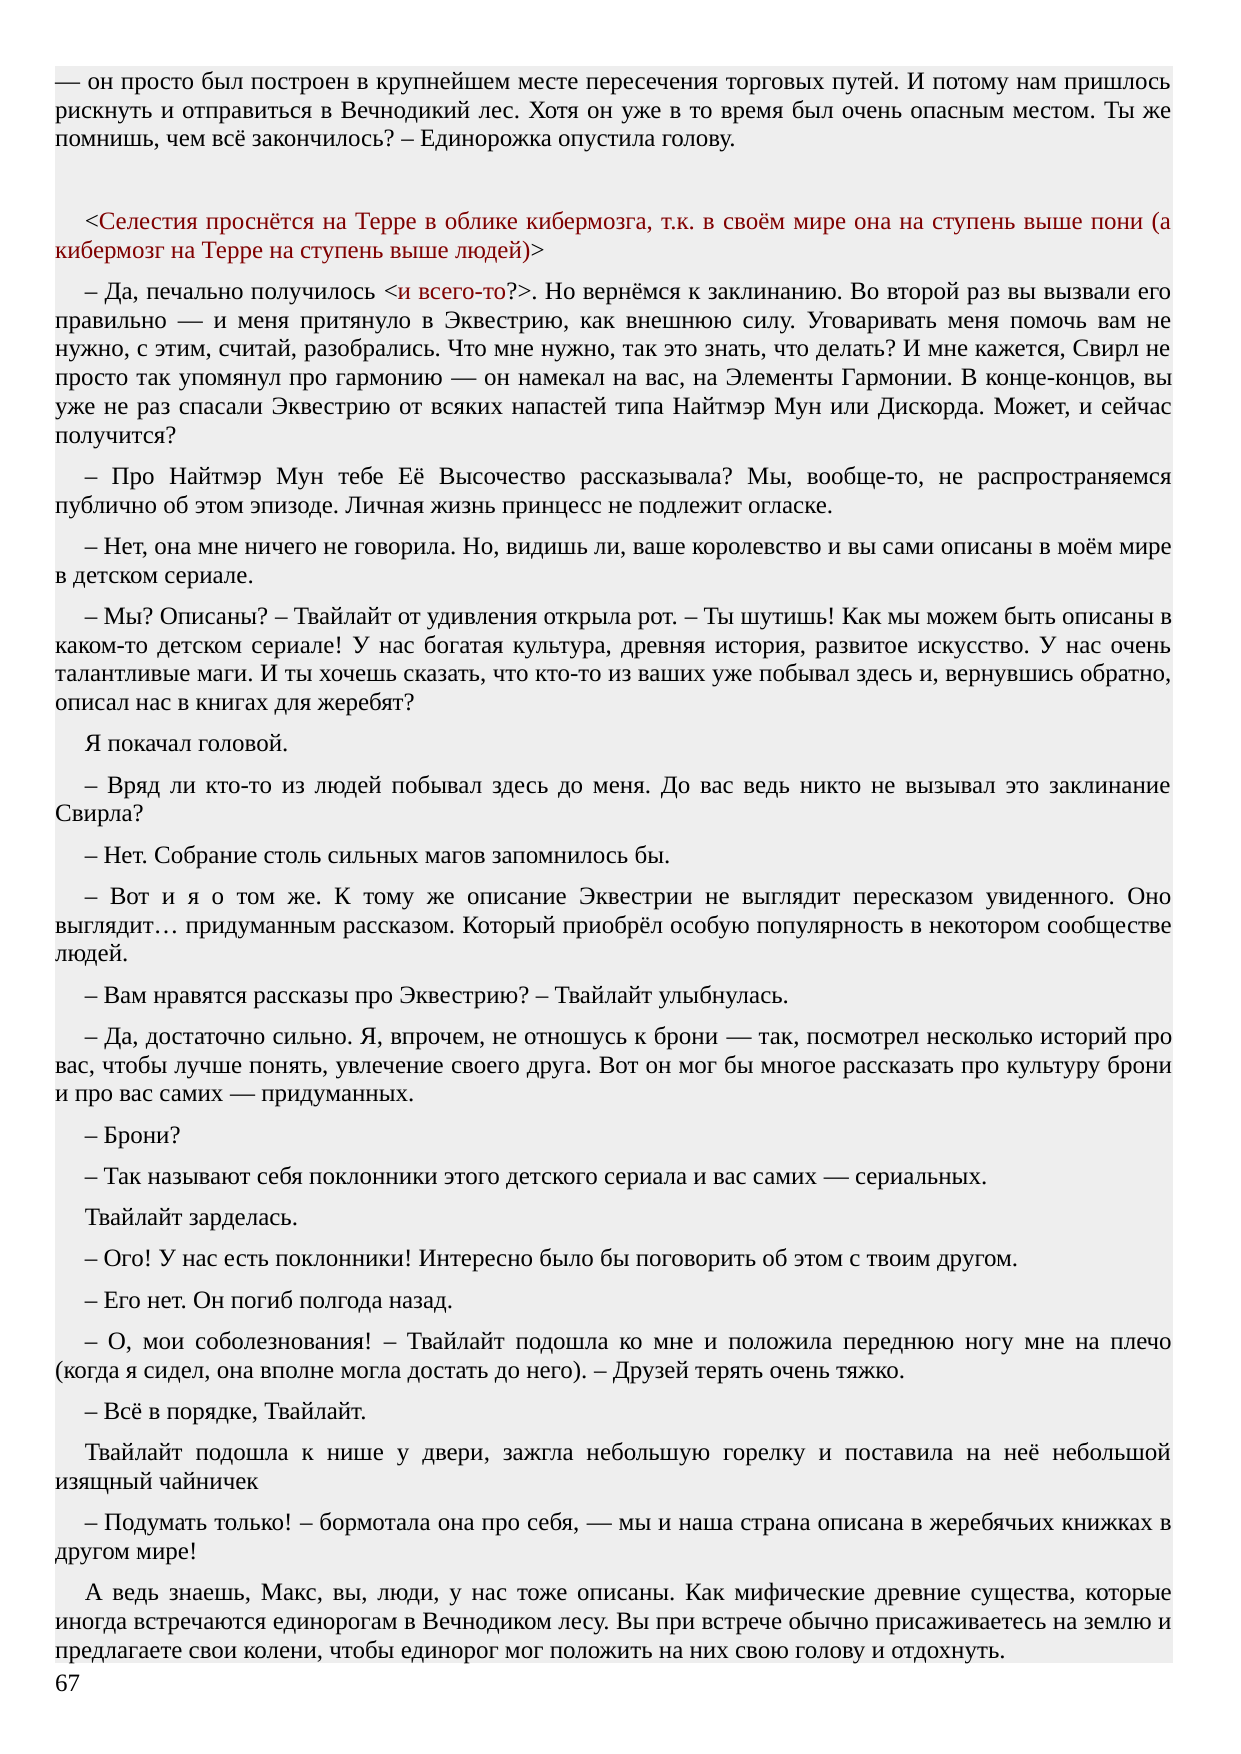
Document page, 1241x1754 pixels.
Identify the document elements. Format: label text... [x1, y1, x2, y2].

text – Вам нравятся рассказы про Эквестрию? – Твайлайт улыбнулась. [55, 980, 1173, 1008]
text – Вряд ли кто-то из людей побывал здесь до меня. До вас ведь никто не вызывал это заклинание Свирла? [55, 770, 1173, 827]
text – Ого! У нас есть поклонники! Интересно было бы поговорить об этом с твоим другом. [55, 1243, 1173, 1272]
text – Да, печально получилось <и всего-то?>. Но вернёмся к заклинанию. Во второй раз вы вызвали его правильно — и меня притянуло в Эквестрию, как внешнюю силу. Уговаривать меня помочь вам не нужно, с этим, считай, разобрались. Что мне нужно, так это знать, что делать? И мне кажется, Свирл не просто так упомянул про гармонию — он намекал на вас, на Элементы Гармонии. В конце-концов, вы уже не раз спасали Эквестрию от всяких напастей типа Найтмэр Мун или Дискорда. Может, и сейчас получится? [55, 276, 1173, 448]
text – О, мои соболезнования! – Твайлайт подошла ко мне и положила переднюю ногу мне на плечо (когда я сидел, она вполне могла достать до него). – Друзей терять очень тяжко. [55, 1326, 1173, 1383]
text Твайлайт зарделась. [55, 1202, 1173, 1231]
text – Да, достаточно сильно. Я, впрочем, не отношусь к брони — так, посмотрел несколько историй про вас, чтобы лучше понять, увлечение своего друга. Вот он мог бы многое рассказать про культуру брони и про вас самих — придуманных. [55, 1021, 1173, 1107]
text – Так называют себя поклонники этого детского сериала и вас самих — сериальных. [55, 1161, 1173, 1190]
text – Вот и я о том же. К тому же описание Эквестрии не выглядит пересказом увиденного. Оно выглядит… придуманным рассказом. Который приобрёл особую популярность в некотором сообществе людей. [55, 881, 1173, 967]
text Твайлайт подошла к нише у двери, зажгла небольшую горелку и поставила на неё небольшой изящный чайничек [55, 1437, 1173, 1495]
text – Нет. Собрание столь сильных магов запомнилось бы. [55, 840, 1173, 868]
text <Селестия проснётся на Терре в облике кибермозга, т.к. в своём мире она на ступень выше пони (а кибермозг на Терре на ступень выше людей)> [55, 206, 1173, 263]
text – Брони? [55, 1120, 1173, 1148]
text – Всё в порядке, Твайлайт. [55, 1396, 1173, 1425]
text — он просто был построен в крупнейшем месте пересечения торговых путей. И потому нам пришлось рискнуть и отправиться в Вечнодикий лес. Хотя он уже в то время был очень опасным местом. Ты же помнишь, чем всё закончилось? – Единорожка опустила голову. [55, 66, 1173, 152]
text – Его нет. Он погиб полгода назад. [55, 1285, 1173, 1313]
text – Нет, она мне ничего не говорила. Но, видишь ли, ваше королевство и вы сами описаны в моём мире в детском сериале. [55, 531, 1173, 588]
text А ведь знаешь, Макс, вы, люди, у нас тоже описаны. Как мифические древние существа, которые иногда встречаются единорогам в Вечнодиком лесу. Вы при встрече обычно присаживаетесь на землю и предлагаете свои колени, чтобы единорог мог положить на них свою голову и отдохнуть. [55, 1577, 1173, 1663]
text – Про Найтмэр Мун тебе Её Высочество рассказывала? Мы, вообще-то, не распространяемся публично об этом эпизоде. Личная жизнь принцесс не подлежит огласке. [55, 461, 1173, 518]
text – Мы? Описаны? – Твайлайт от удивления открыла рот. – Ты шутишь! Как мы можем быть описаны в каком-то детском сериале! У нас богатая культура, древняя история, развитое искусство. У нас очень талантливые маги. И ты хочешь сказать, что кто-то из ваших уже побывал здесь и, вернувшись обратно, описал нас в книгах для жеребят? [55, 601, 1173, 716]
text Я покачал головой. [55, 728, 1173, 757]
text – Подумать только! – бормотала она про себя, — мы и наша страна описана в жеребячьих книжках в другом мире! [55, 1507, 1173, 1565]
